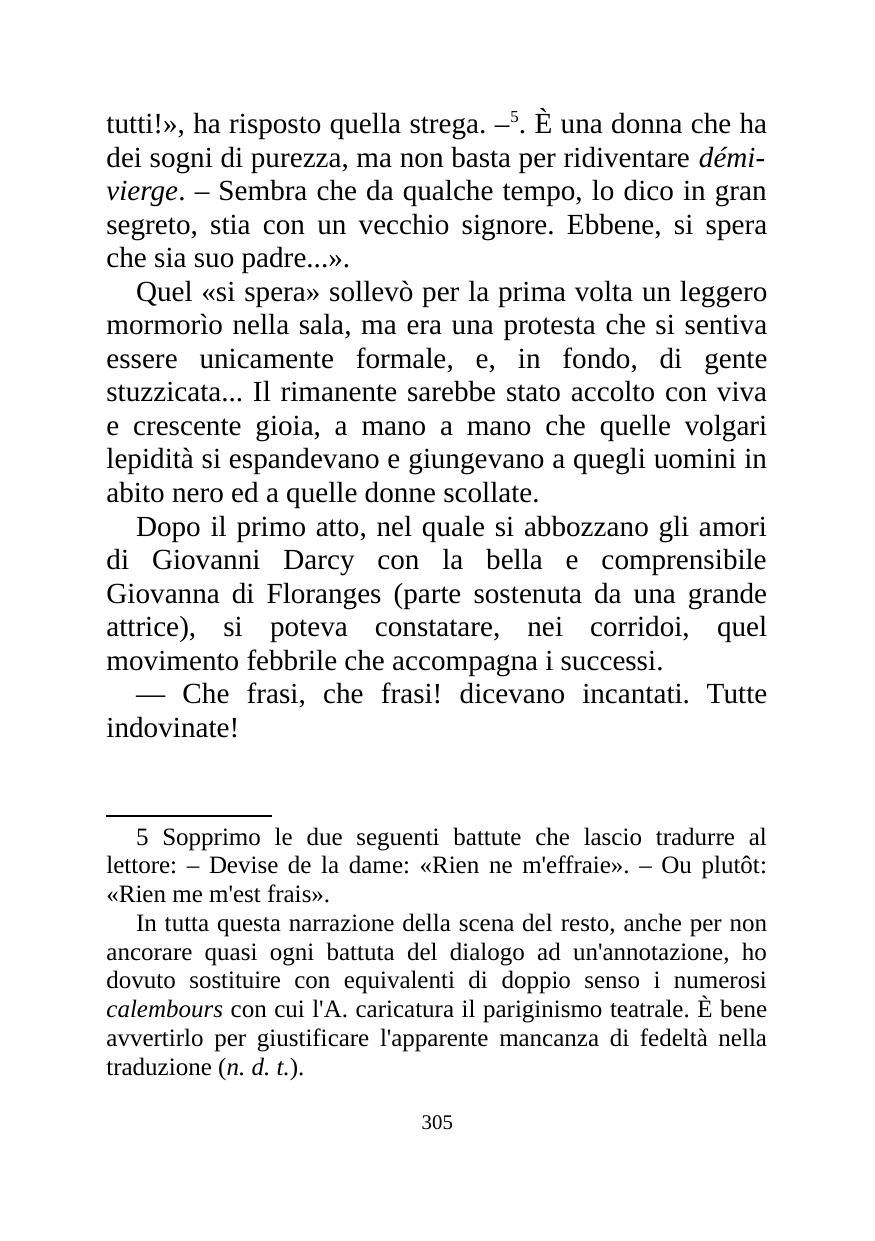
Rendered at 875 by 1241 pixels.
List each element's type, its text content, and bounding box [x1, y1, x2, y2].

text tutti!», ha risposto quella strega. –. È una donna che ha dei sogni di purezza, ma non basta per ridiventare démi-vierge. – Sembra che da qualche tempo, lo dico in gran segreto, stia con un vecchio signore. Ebbene, si spera che sia suo padre...». [106, 106, 768, 274]
text Sopprimo le due seguenti battute che lascio tradurre al lettore: – Devise de la dame: «Rien ne m'effraie». – Ou plutôt: «Rien me m'est frais». [106, 822, 768, 908]
text In tutta questa narrazione della scena del resto, anche per non ancorare quasi ogni battuta del dialogo ad un'annotazione, ho dovuto sostituire con equivalenti di doppio senso i numerosi calembours con cui l'A. caricatura il pariginismo teatrale. È bene avvertirlo per giustificare l'apparente mancanza di fedeltà nella traduzione (n. d. t.). [106, 908, 768, 1080]
text Dopo il primo atto, nel quale si abbozzano gli amori di Giovanni Darcy con la bella e comprensibile Giovanna di Floranges (parte sostenuta da una grande attrice), si poteva constatare, nei corridoi, quel movimento febbrile che accompagna i successi. [106, 509, 768, 676]
text — Che frasi, che frasi! dicevano incantati. Tutte indovinate! [106, 676, 768, 743]
text Quel «si spera» sollevò per la prima volta un leggero mormorìo nella sala, ma era una protesta che si sentiva essere unicamente formale, e, in fondo, di gente stuzzicata... Il rimanente sarebbe stato accolto con viva e crescente gioia, a mano a mano che quelle volgari lepidità si espandevano e giungevano a quegli uomini in abito nero ed a quelle donne scollate. [106, 274, 768, 509]
